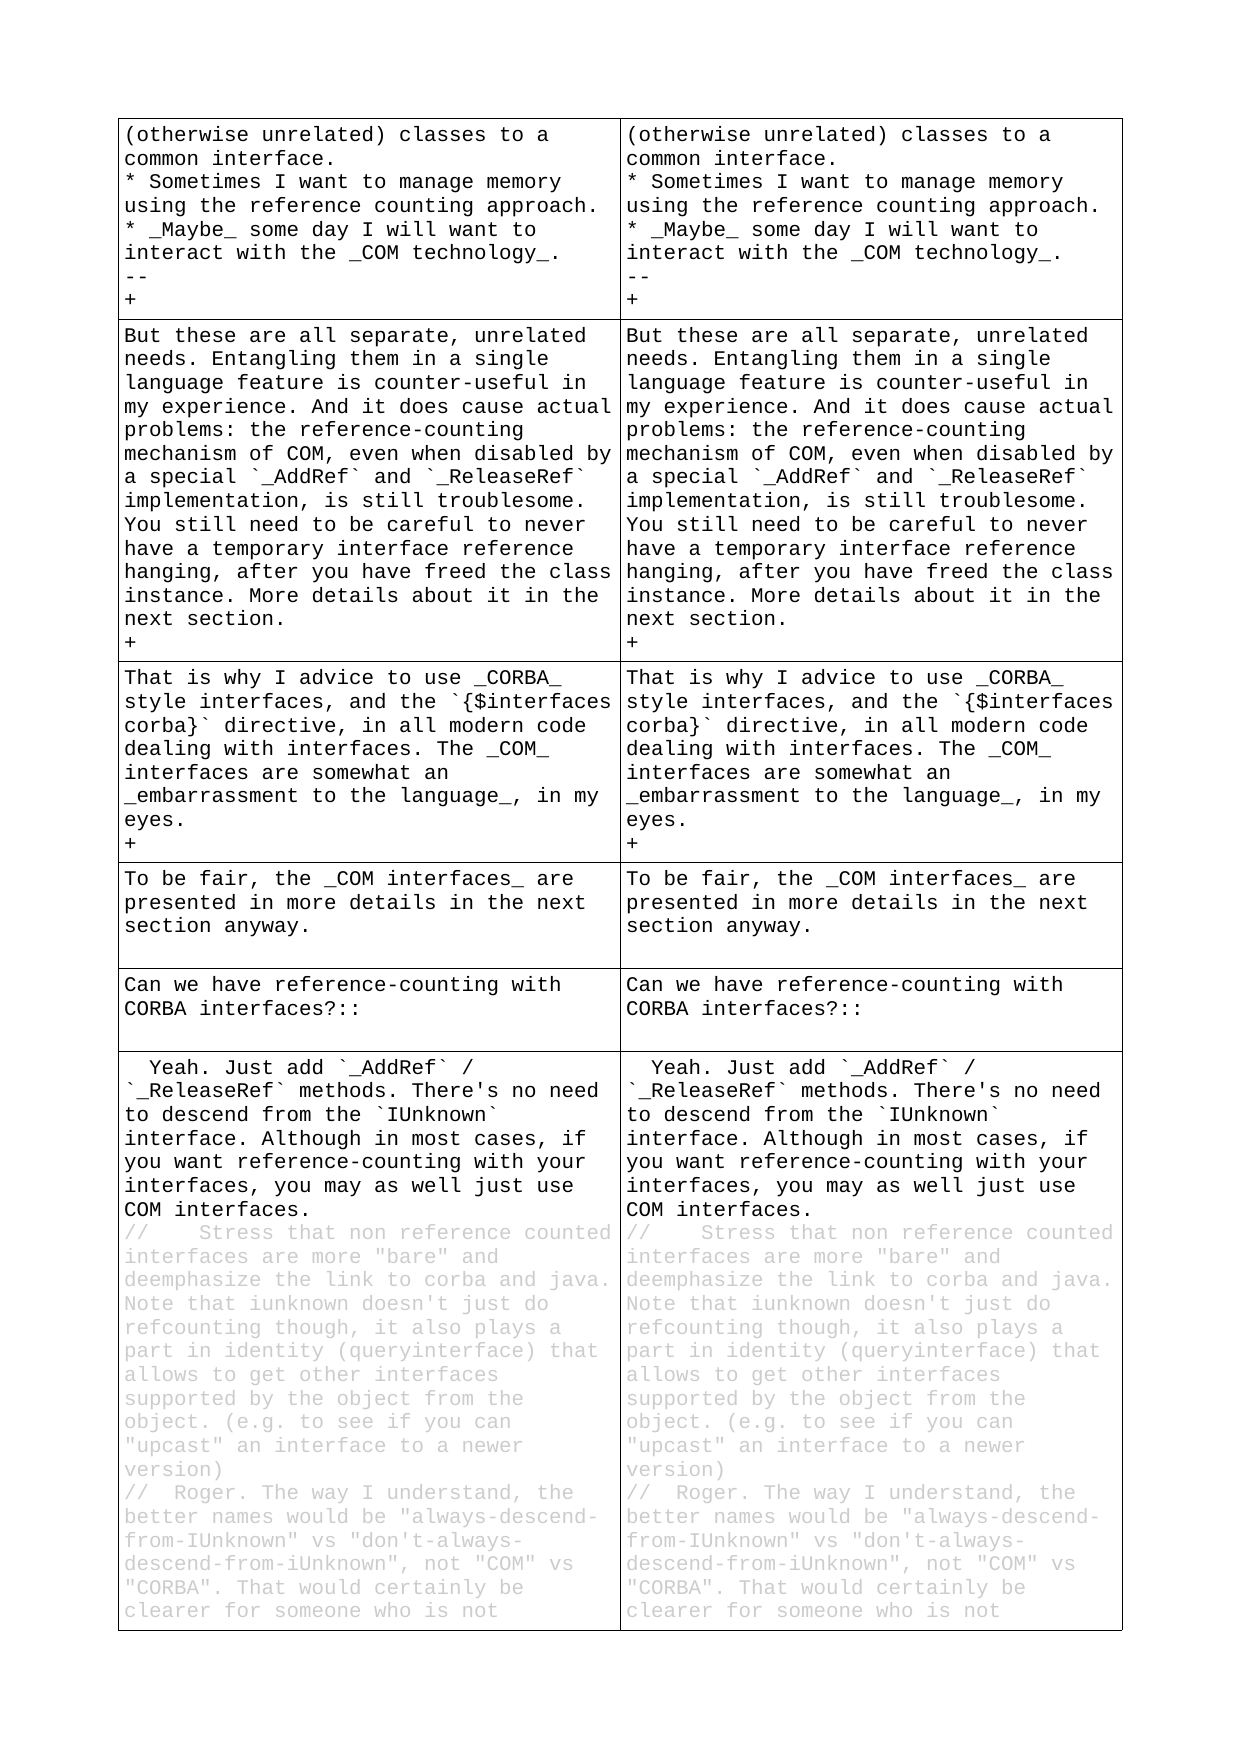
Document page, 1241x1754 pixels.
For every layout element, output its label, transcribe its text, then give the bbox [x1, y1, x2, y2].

table_cell Can we have reference-counting with CORBA interfaces?:: [621, 969, 1122, 1051]
table_cell That is why I advice to use _CORBA_ style interfaces, and the `{$interfaces corba}` directive, in all modern code dealing with interfaces. The _COM_ interfaces are somewhat an _embarrassment to the language_, in my eyes. + [119, 662, 620, 862]
table_cell To be fair, the _COM interfaces_ are presented in more details in the next section anyway. [621, 863, 1122, 968]
table_cell Yeah. Just add `_AddRef` / `_ReleaseRef` methods. There's no need to descend from the `IUnknown` interface. Although in most cases, if you want reference-counting with your interfaces, you may as well just use COM interfaces. // Stress that non reference counted interfaces are more "bare" and deemphasize the link to corba and java. Note that iunknown doesn't just do refcounting though, it also plays a part in identity (queryinterface) that allows to get other interfaces supported by the object from the object. (e.g. to see if you can "upcast" an interface to a newer version) // Roger. The way I understand, the better names would be "always-descend-from-IUnknown" vs "don't-always-descend-from-iUnknown", not "COM" vs "CORBA". That would certainly be clearer for someone who is not [621, 1052, 1122, 1630]
table_cell Can we have reference-counting with CORBA interfaces?:: [119, 969, 620, 1051]
table_cell Yeah. Just add `_AddRef` / `_ReleaseRef` methods. There's no need to descend from the `IUnknown` interface. Although in most cases, if you want reference-counting with your interfaces, you may as well just use COM interfaces. // Stress that non reference counted interfaces are more "bare" and deemphasize the link to corba and java. Note that iunknown doesn't just do refcounting though, it also plays a part in identity (queryinterface) that allows to get other interfaces supported by the object from the object. (e.g. to see if you can "upcast" an interface to a newer version) // Roger. The way I understand, the better names would be "always-descend-from-IUnknown" vs "don't-always-descend-from-iUnknown", not "COM" vs "CORBA". That would certainly be clearer for someone who is not [119, 1052, 620, 1630]
table_cell To be fair, the _COM interfaces_ are presented in more details in the next section anyway. [119, 863, 620, 968]
table_cell That is why I advice to use _CORBA_ style interfaces, and the `{$interfaces corba}` directive, in all modern code dealing with interfaces. The _COM_ interfaces are somewhat an _embarrassment to the language_, in my eyes. + [621, 662, 1122, 862]
table_cell But these are all separate, unrelated needs. Entangling them in a single language feature is counter-useful in my experience. And it does cause actual problems: the reference-counting mechanism of COM, even when disabled by a special `_AddRef` and `_ReleaseRef` implementation, is still troublesome. You still need to be careful to never have a temporary interface reference hanging, after you have freed the class instance. More details about it in the next section. + [119, 320, 620, 661]
table_cell (otherwise unrelated) classes to a common interface. * Sometimes I want to manage memory using the reference counting approach. * _Maybe_ some day I will want to interact with the _COM technology_. -- + [119, 119, 620, 319]
table_cell (otherwise unrelated) classes to a common interface. * Sometimes I want to manage memory using the reference counting approach. * _Maybe_ some day I will want to interact with the _COM technology_. -- + [621, 119, 1122, 319]
table_cell But these are all separate, unrelated needs. Entangling them in a single language feature is counter-useful in my experience. And it does cause actual problems: the reference-counting mechanism of COM, even when disabled by a special `_AddRef` and `_ReleaseRef` implementation, is still troublesome. You still need to be careful to never have a temporary interface reference hanging, after you have freed the class instance. More details about it in the next section. + [621, 320, 1122, 661]
